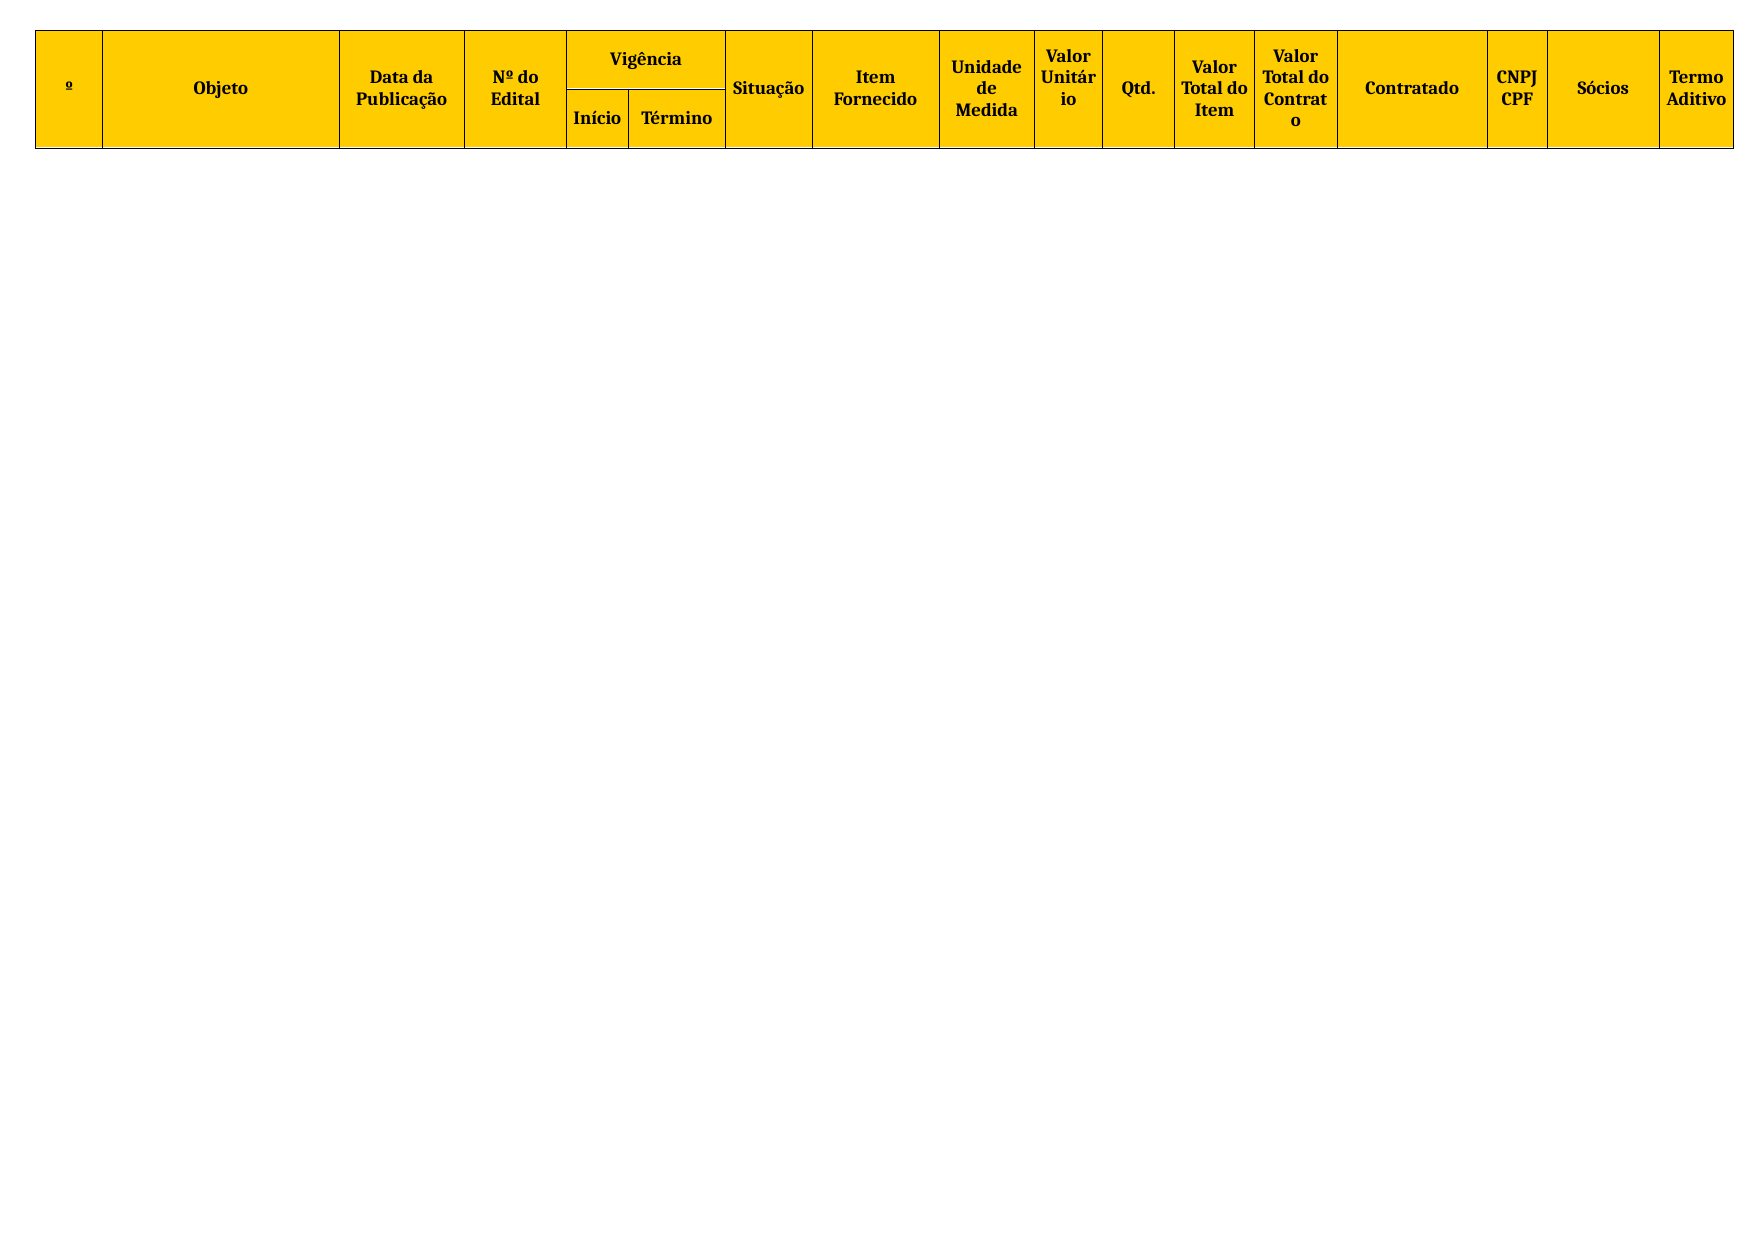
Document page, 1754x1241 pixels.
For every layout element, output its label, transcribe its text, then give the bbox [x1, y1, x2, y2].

table_header Nº do Edital [465, 31, 566, 147]
table_cell Término [629, 90, 725, 147]
table_header Situação [726, 31, 812, 147]
table_header Valor Total do Contrato [1255, 31, 1337, 147]
table_header º [36, 31, 102, 147]
table_header Termo Aditivo [1660, 31, 1733, 147]
table_header Contratado [1338, 31, 1487, 147]
table_header Unidade de Medida [940, 31, 1034, 147]
table_header Objeto [103, 31, 339, 147]
table_header Data da Publicação [340, 31, 464, 147]
table_header Item Fornecido [813, 31, 939, 147]
table_header CNPJ CPF [1488, 31, 1547, 147]
table_header Valor Total do Item [1175, 31, 1254, 147]
table_header Vigência [567, 31, 725, 88]
table_cell Início [567, 90, 628, 147]
table_header Qtd. [1103, 31, 1174, 147]
table_header Sócios [1548, 31, 1659, 147]
table_header Valor Unitário [1035, 31, 1102, 147]
